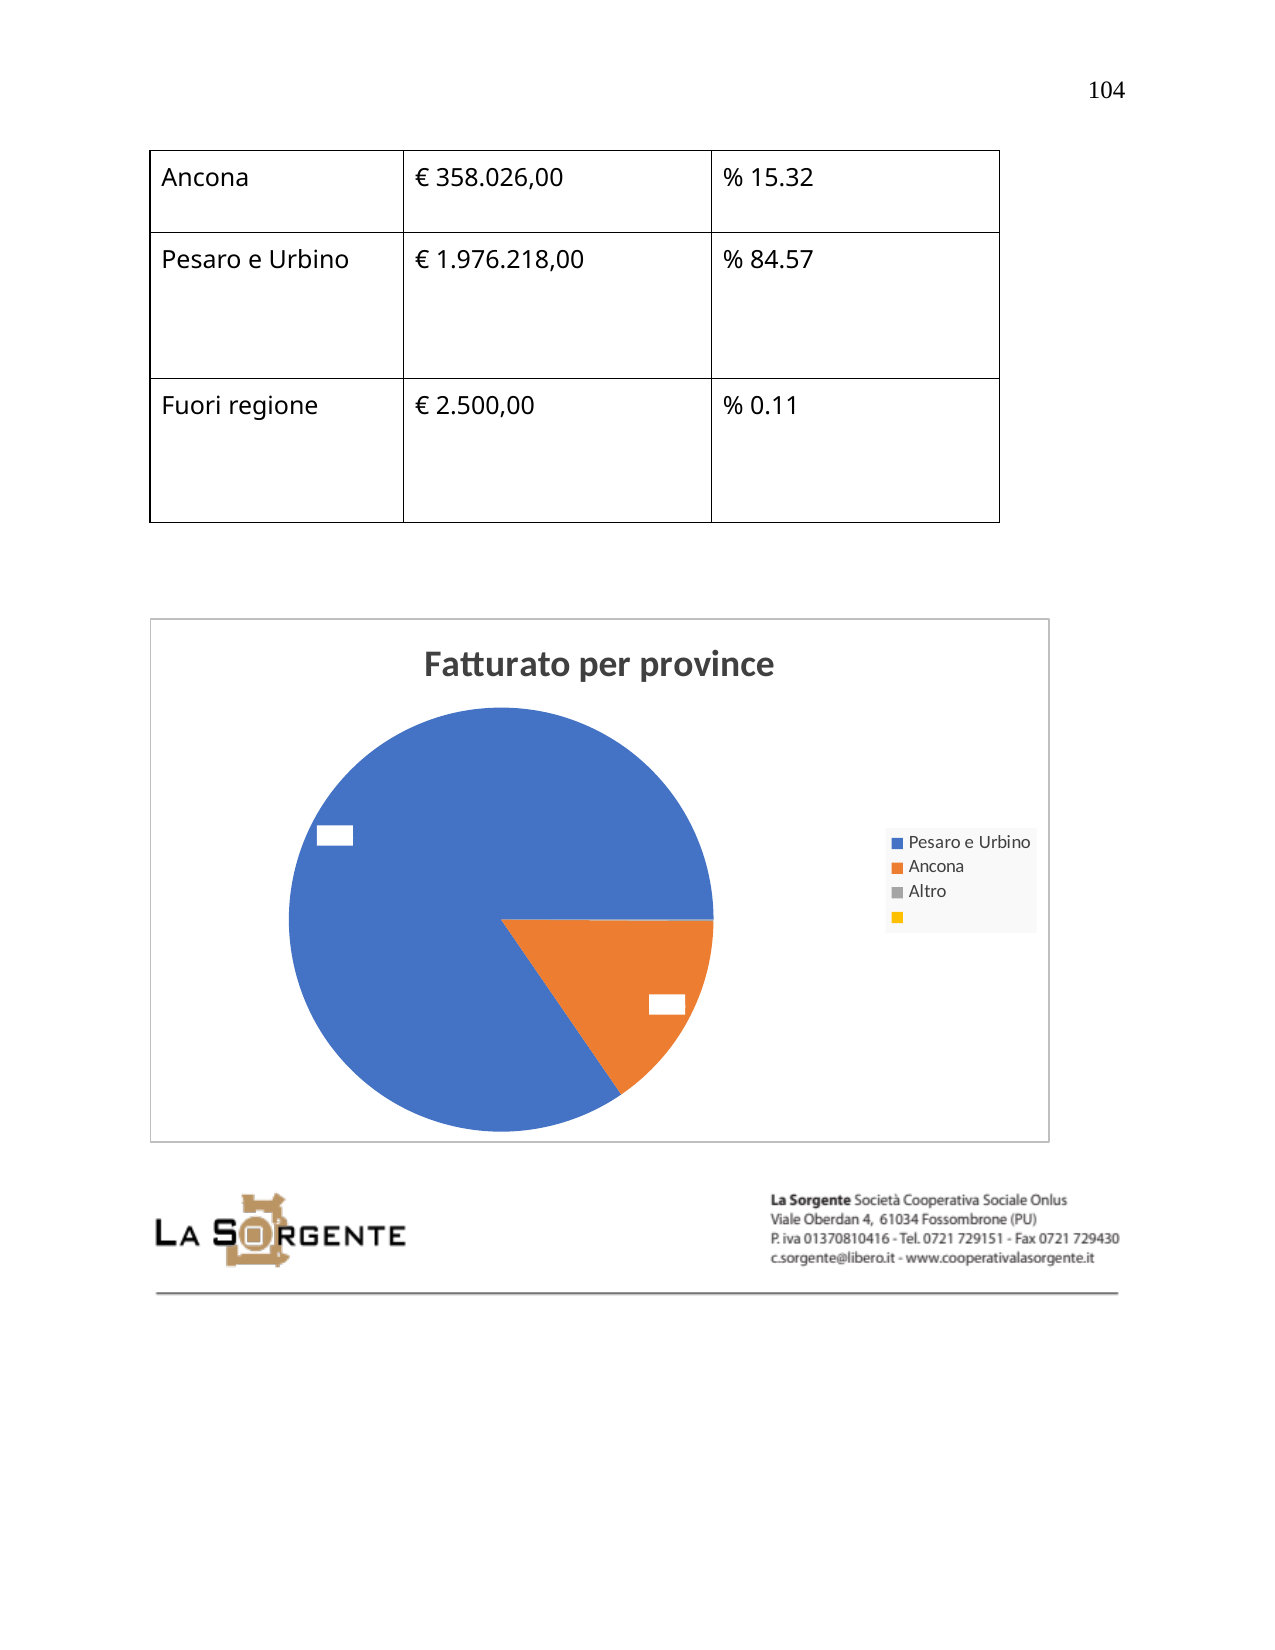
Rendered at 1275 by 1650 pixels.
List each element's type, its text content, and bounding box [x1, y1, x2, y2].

table_cell % 0.11 [712, 379, 999, 522]
table_cell € 1.976.218,00 [404, 233, 711, 378]
table_cell € 2.500,00 [404, 379, 711, 522]
table_cell Ancona [151, 151, 403, 232]
table_cell Pesaro e Urbino [151, 233, 403, 378]
table_cell Fuori regione [151, 379, 403, 522]
table_cell % 84.57 [712, 233, 999, 378]
table_cell € 358.026,00 [404, 151, 711, 232]
table_cell % 15.32 [712, 151, 999, 232]
